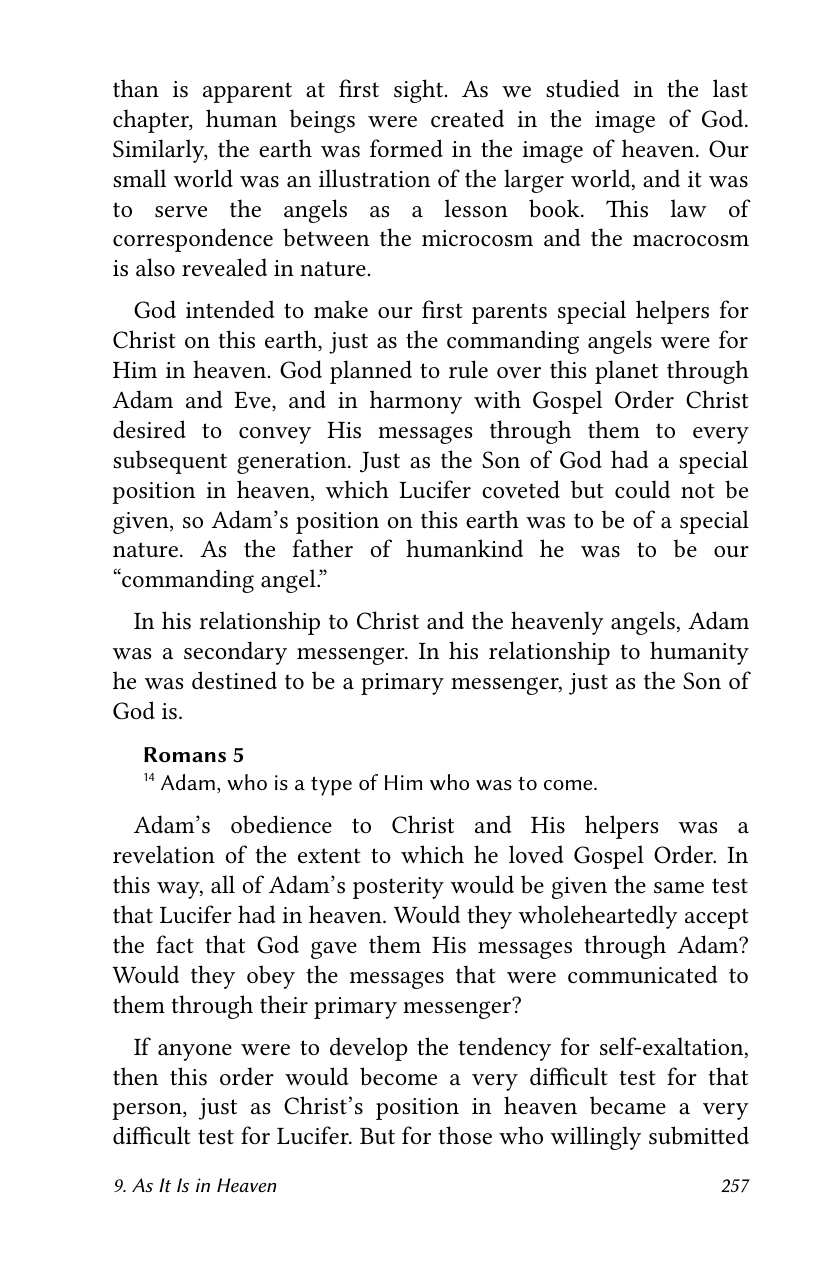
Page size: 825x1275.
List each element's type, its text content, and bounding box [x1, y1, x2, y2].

text than is apparent at first sight. As we studied in the last chapter, human beings were created in the image of God. Similarly, the earth was formed in the image of heaven. Our small world was an illustration of the larger world, and it was to serve the angels as a lesson book. This law of correspondence between the microcosm and the macrocosm is also revealed in nature. [112, 75, 750, 283]
text 14 Adam, who is a type of Him who was to come. [142, 769, 720, 796]
text God intended to make our first parents special helpers for Christ on this earth, just as the commanding angels were for Him in heaven. God planned to rule over this planet through Adam and Eve, and in harmony with Gospel Order Christ desired to convey His messages through them to every subsequent generation. Just as the Son of God had a special position in heaven, which Lucifer coveted but could not be given, so Adam’s position on this earth was to be of a special nature. As the father of humankind he was to be our “commanding angel.” [112, 296, 750, 594]
text In his relationship to Christ and the heavenly angels, Adam was a secondary messenger. In his relationship to humanity he was destined to be a primary messenger, just as the Son of God is. [112, 607, 750, 726]
text Adam’s obedience to Christ and His helpers was a revelation of the extent to which he loved Gospel Order. In this way, all of Adam’s posterity would be given the same test that Lucifer had in heaven. Would they wholeheartedly accept the fact that God gave them His messages through Adam? Would they obey the messages that were communicated to them through their primary messenger? [112, 811, 750, 1019]
text If anyone were to develop the tendency for self-exaltation, then this order would become a very difficult test for that person, just as Christ’s position in heaven became a very difficult test for Lucifer. But for those who willingly submitted [112, 1033, 750, 1151]
text Romans 5 [142, 742, 750, 768]
